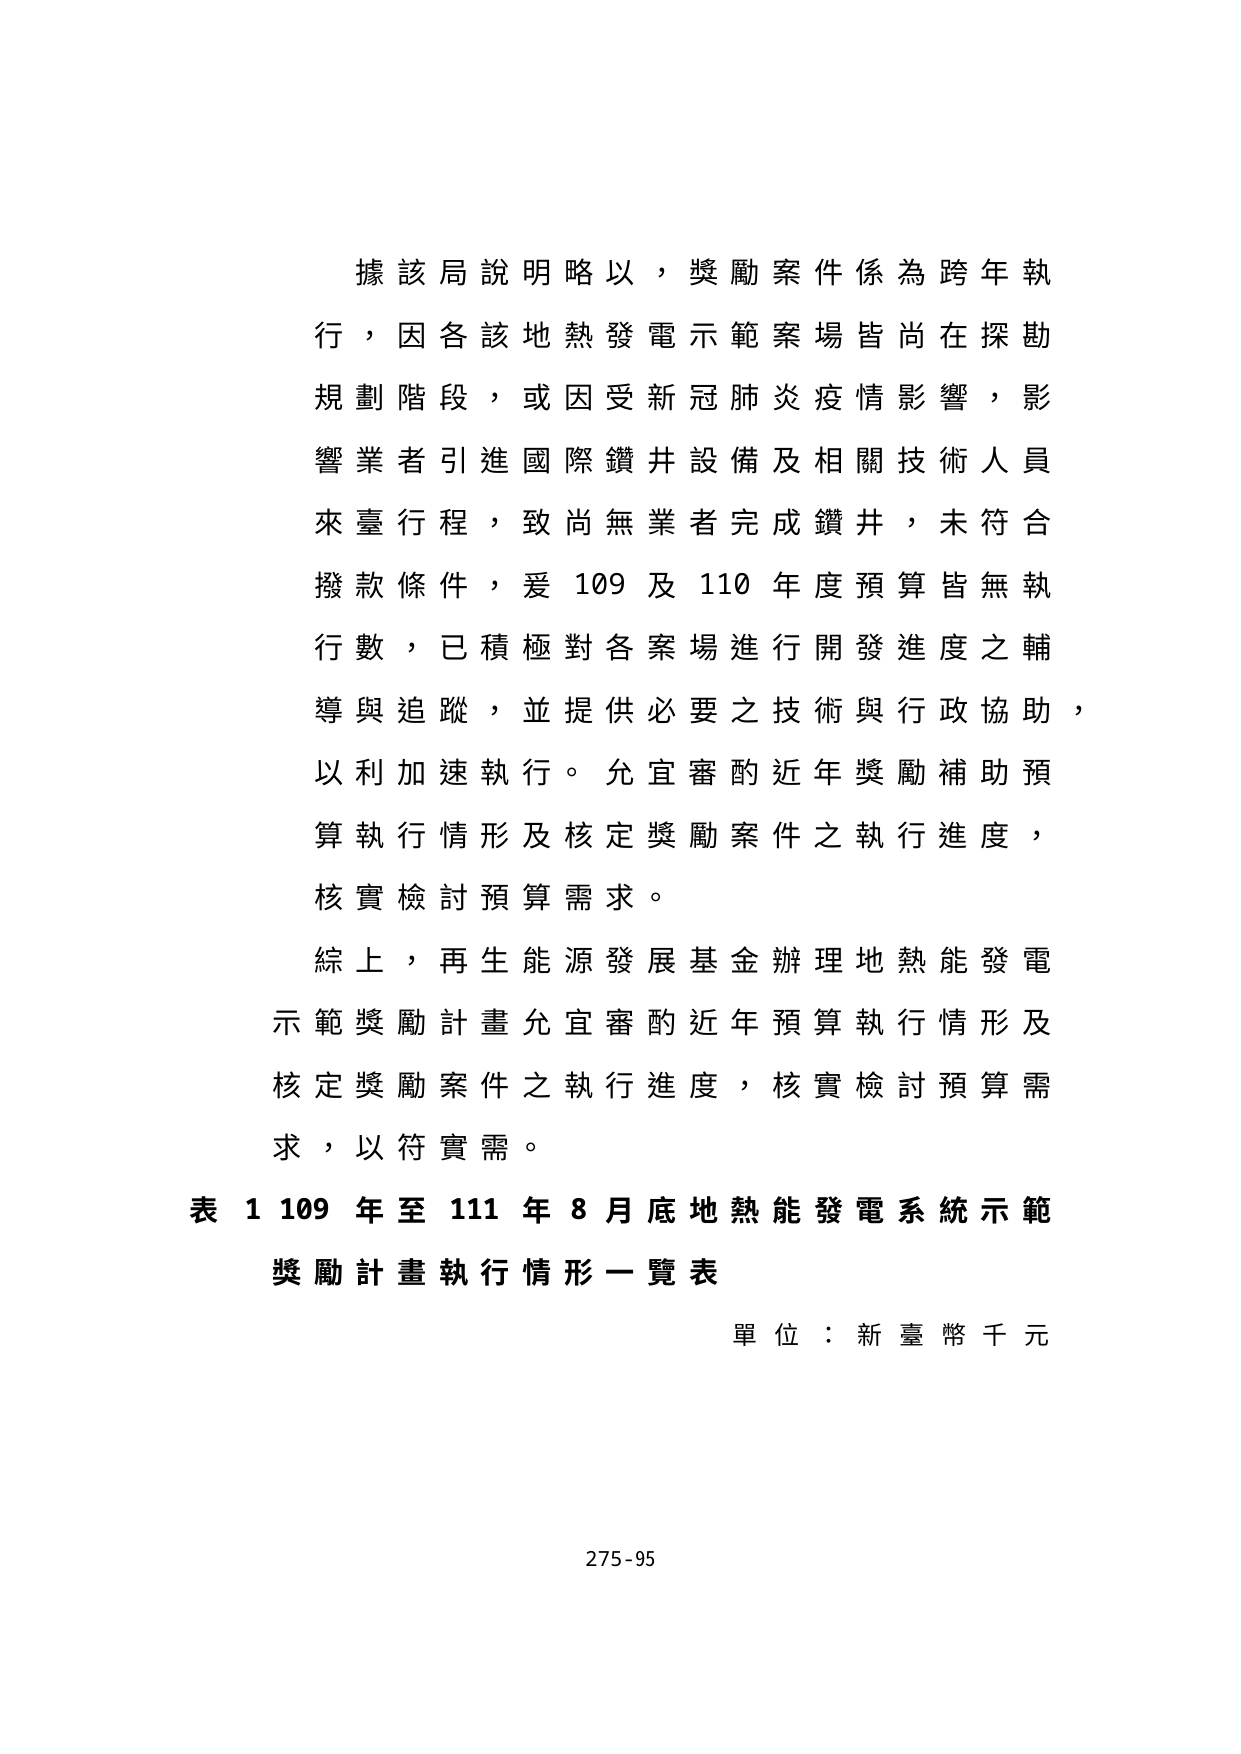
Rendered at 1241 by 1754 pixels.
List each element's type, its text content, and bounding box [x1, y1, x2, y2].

text 表1 109年至111年8月底地熱能發電系統示範獎勵計畫執行情形一覽表 [178, 1167, 1058, 1292]
text 單位：新臺幣千元 [183, 1292, 1058, 1354]
text 綜上，再生能源發展基金辦理地熱能發電示範獎勵計畫允宜審酌近年預算執行情形及核定獎勵案件之執行進度，核實檢討預算需求，以符實需。 [242, 917, 1058, 1167]
text 據該局說明略以，獎勵案件係為跨年執行，因各該地熱發電示範案場皆尚在探勘規劃階段，或因受新冠肺炎疫情影響，影響業者引進國際鑽井設備及相關技術人員來臺行程，致尚無業者完成鑽井，未符合撥款條件，爰109及110年度預算皆無執行數，已積極對各案場進行開發進度之輔導與追蹤，並提供必要之技術與行政協助，以利加速執行。允宜審酌近年獎勵補助預算執行情形及核定獎勵案件之執行進度，核實檢討預算需求。 [271, 229, 1058, 917]
